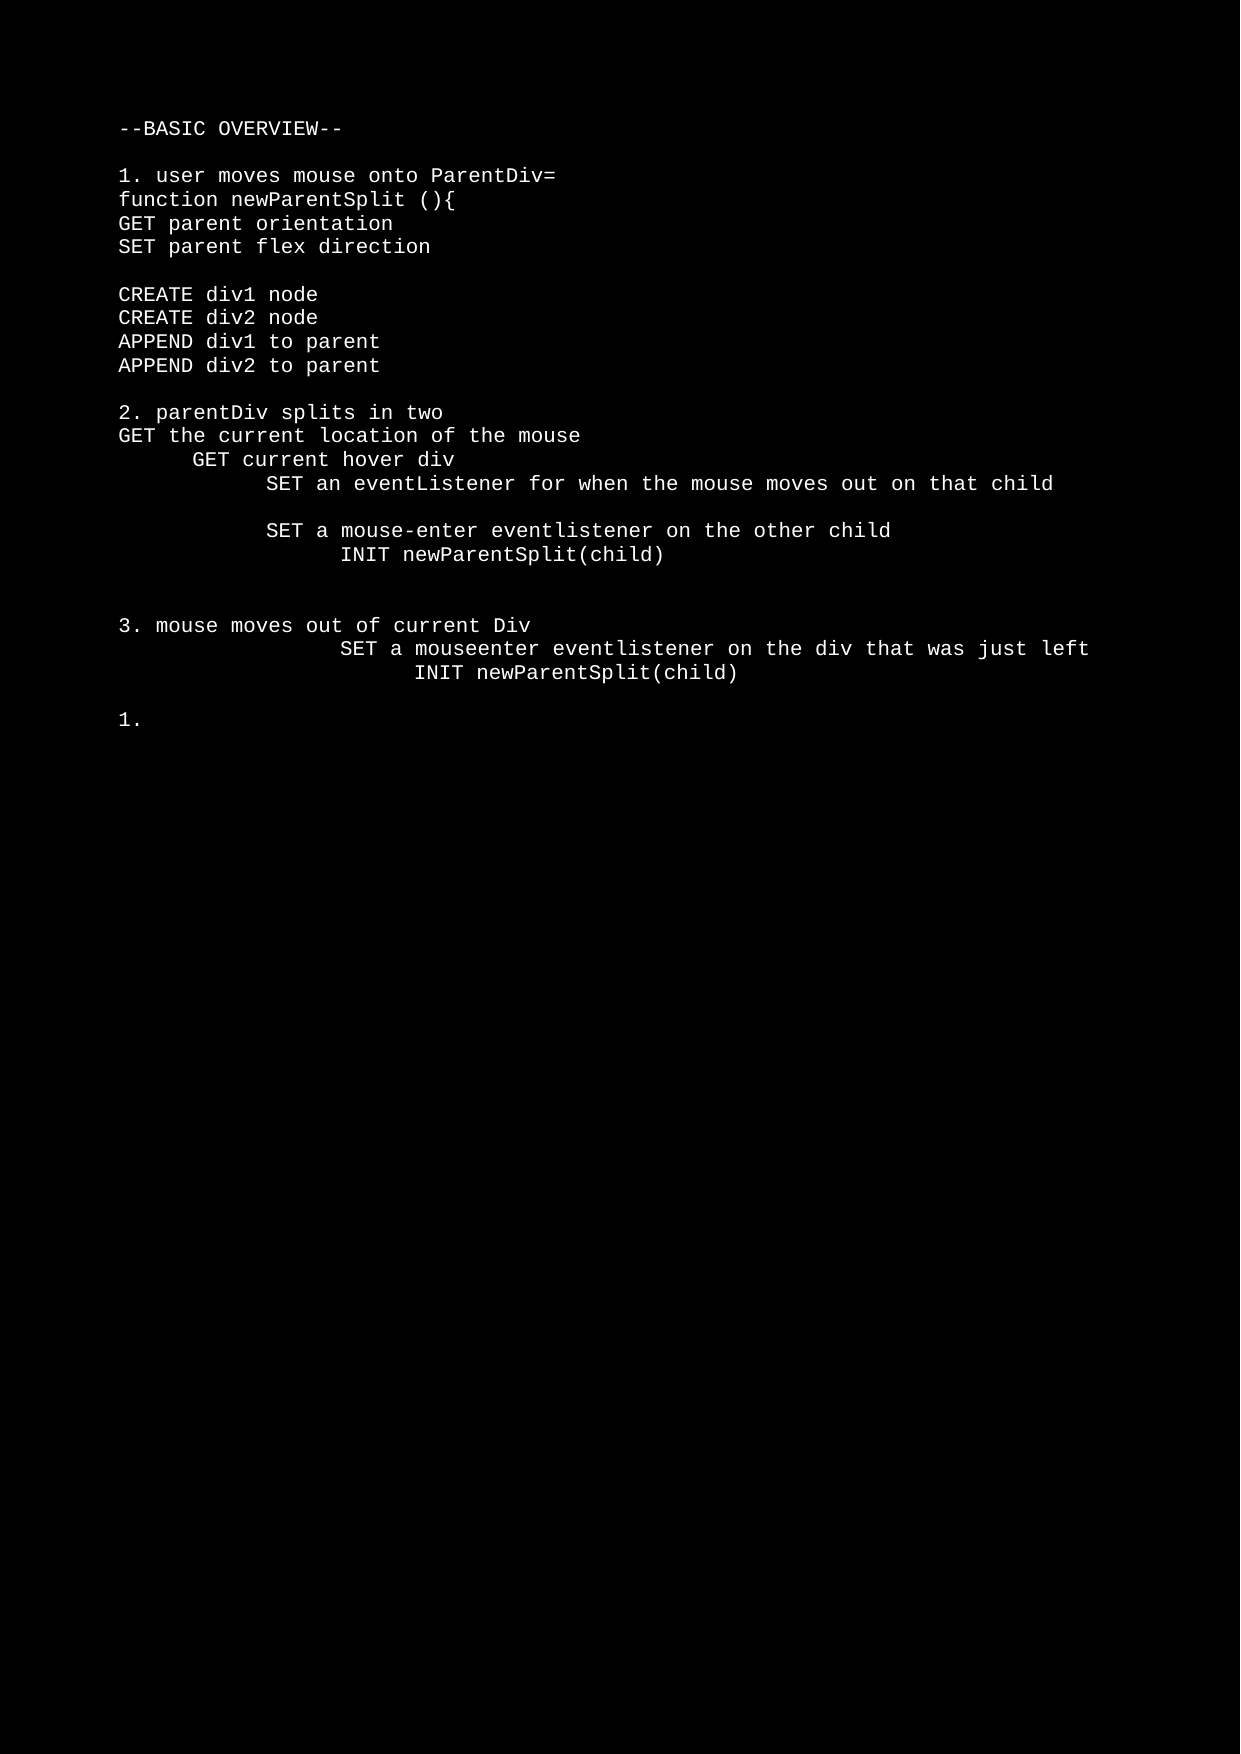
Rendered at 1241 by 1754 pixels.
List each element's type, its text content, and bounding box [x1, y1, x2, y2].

text SET parent flex direction [118, 236, 1122, 260]
text CREATE div2 node [118, 307, 1122, 331]
text 3. mouse moves out of current Div [118, 615, 1122, 638]
text 2. parentDiv splits in two [118, 402, 1122, 426]
text GET current hover div [118, 449, 1122, 473]
text INIT newParentSplit(child) [118, 662, 1122, 686]
text function newParentSplit (){ [118, 189, 1122, 213]
text GET the current location of the mouse [118, 426, 1122, 449]
text 1. [118, 709, 1122, 733]
text APPEND div2 to parent [118, 354, 1122, 378]
text APPEND div1 to parent [118, 331, 1122, 354]
text GET parent orientation [118, 213, 1122, 236]
text CREATE div1 node [118, 284, 1122, 307]
text --BASIC OVERVIEW-- [118, 118, 1122, 142]
text 1. user moves mouse onto ParentDiv= [118, 165, 1122, 189]
text SET a mouseenter eventlistener on the div that was just left [118, 638, 1122, 662]
text SET a mouse-enter eventlistener on the other child [118, 520, 1122, 544]
text INIT newParentSplit(child) [118, 544, 1122, 567]
text SET an eventListener for when the mouse moves out on that child [118, 473, 1122, 496]
